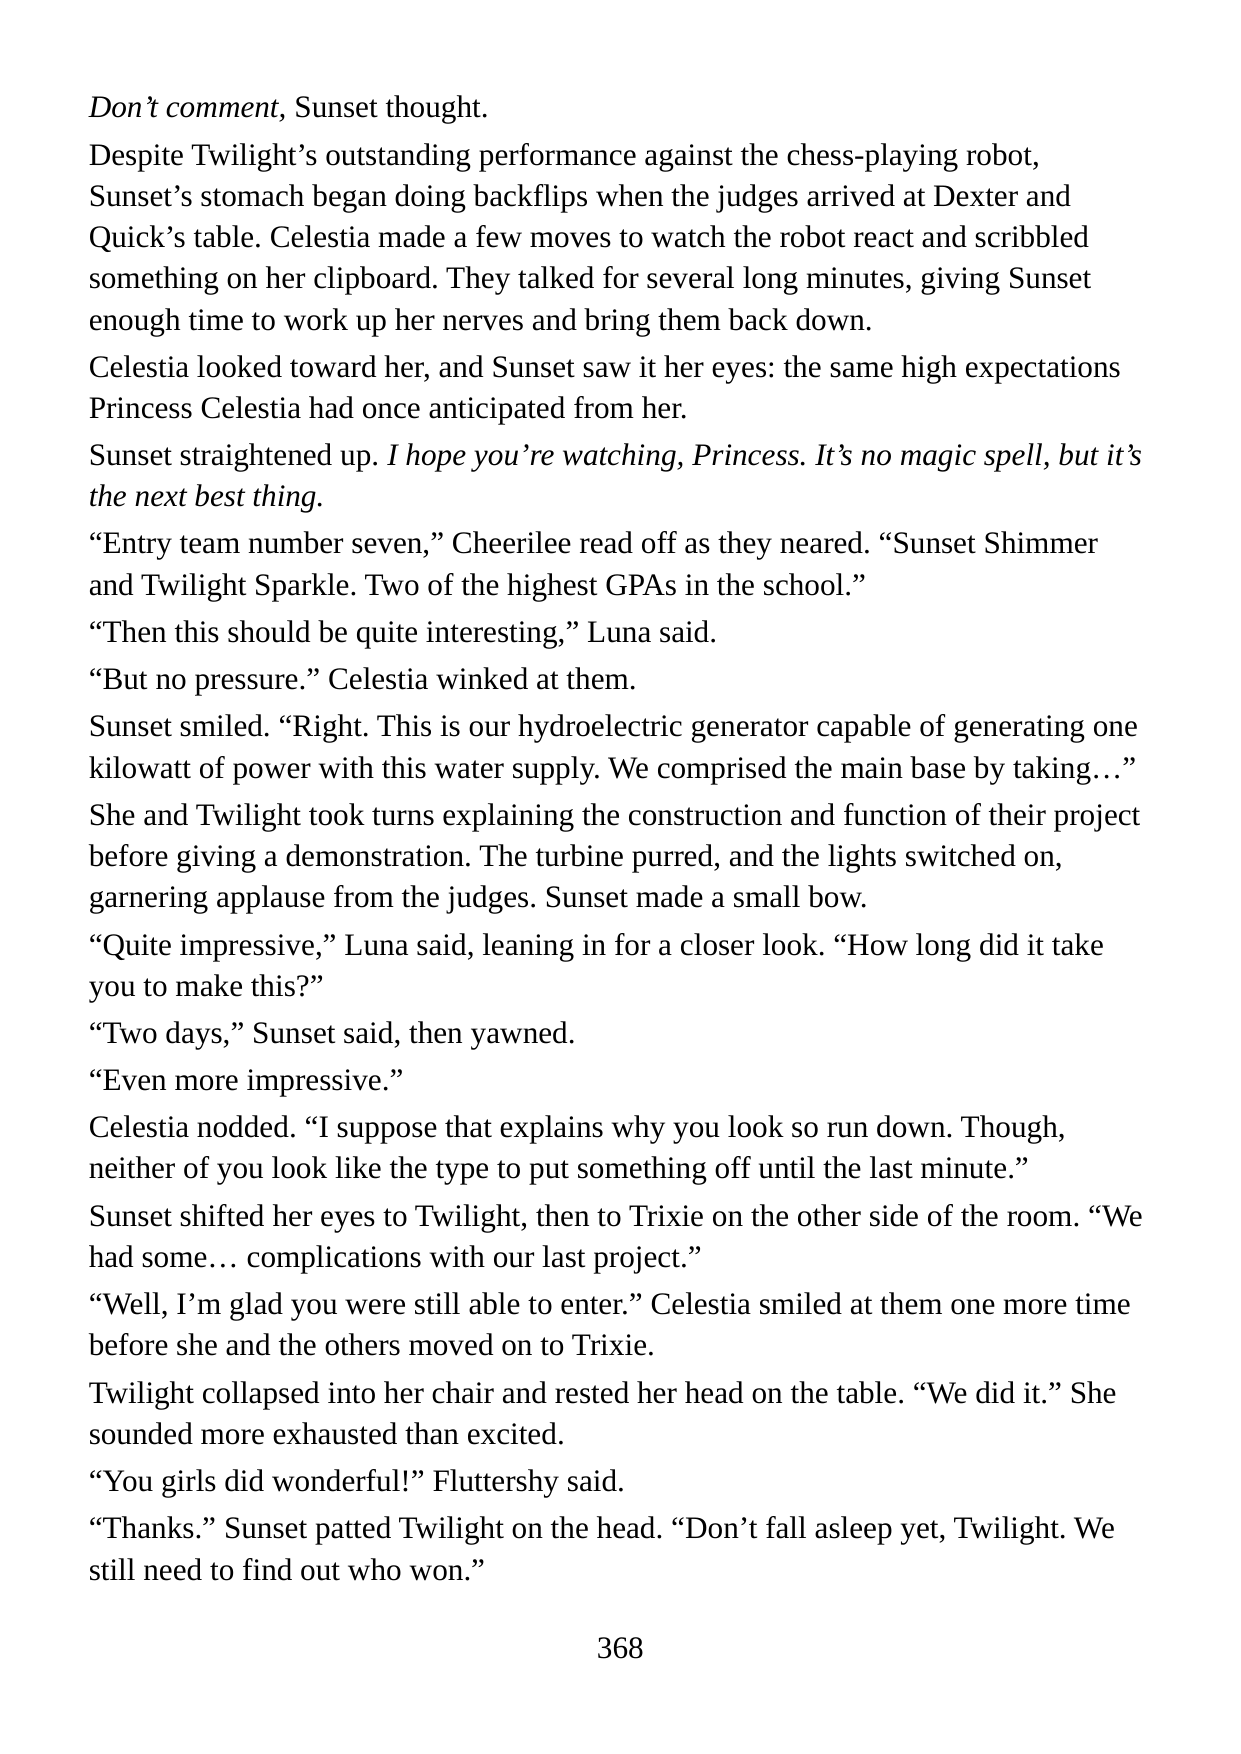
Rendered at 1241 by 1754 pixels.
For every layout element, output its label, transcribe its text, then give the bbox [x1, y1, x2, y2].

text Sunset straightened up. I hope you’re watching, Princess. It’s no magic spell, but it’s the next best thing. [88, 436, 1152, 513]
text Celestia nodded. “I suppose that explains why you look so run down. Though, neither of you look like the type to put something off until the last minute.” [88, 1108, 1152, 1186]
text “Even more impressive.” [88, 1061, 1152, 1097]
text “But no pressure.” Celestia winked at them. [88, 660, 1152, 696]
text “Then this should be quite interesting,” Luna said. [88, 613, 1152, 649]
text Sunset smiled. “Right. This is our hydroelectric generator capable of generating one kilowatt of power with this water supply. We comprised the main base by taking…” [88, 708, 1152, 785]
text Sunset shifted her eyes to Twilight, then to Trixie on the other side of the room. “We had some… complications with our last project.” [88, 1197, 1152, 1274]
text “Two days,” Sunset said, then yawned. [88, 1014, 1152, 1050]
text Despite Twilight’s outstanding performance against the chess-playing robot, Sunset’s stomach began doing backflips when the judges arrived at Dexter and Quick’s table. Celestia made a few moves to watch the robot react and scribbled something on her clipboard. They talked for several long minutes, giving Sunset enough time to work up her nerves and bring them back down. [88, 136, 1152, 337]
text “Quite impressive,” Luna said, leaning in for a closer look. “How long did it take you to make this?” [88, 926, 1152, 1003]
text “You girls did wonderful!” Fluttershy said. [88, 1462, 1152, 1498]
text Twilight collapsed into her chair and rested her head on the table. “We did it.” She sounded more exhausted than excited. [88, 1374, 1152, 1451]
text “Well, I’m glad you were still able to enter.” Celestia smiled at them one more time before she and the others moved on to Trixie. [88, 1285, 1152, 1363]
text “Thanks.” Sunset patted Twilight on the head. “Don’t fall asleep yet, Twilight. We still need to find out who won.” [88, 1509, 1152, 1587]
text Don’t comment, Sunset thought. [88, 88, 1152, 124]
text “Entry team number seven,” Cheerilee read off as they neared. “Sunset Shimmer and Twilight Sparkle. Two of the highest GPAs in the school.” [88, 525, 1152, 602]
text Celestia looked toward her, and Sunset saw it her eyes: the same high expectations Princess Celestia had once anticipated from her. [88, 348, 1152, 425]
text She and Twilight took turns explaining the construction and function of their project before giving a demonstration. The turbine purred, and the lights switched on, garnering applause from the judges. Sunset made a small bow. [88, 796, 1152, 914]
